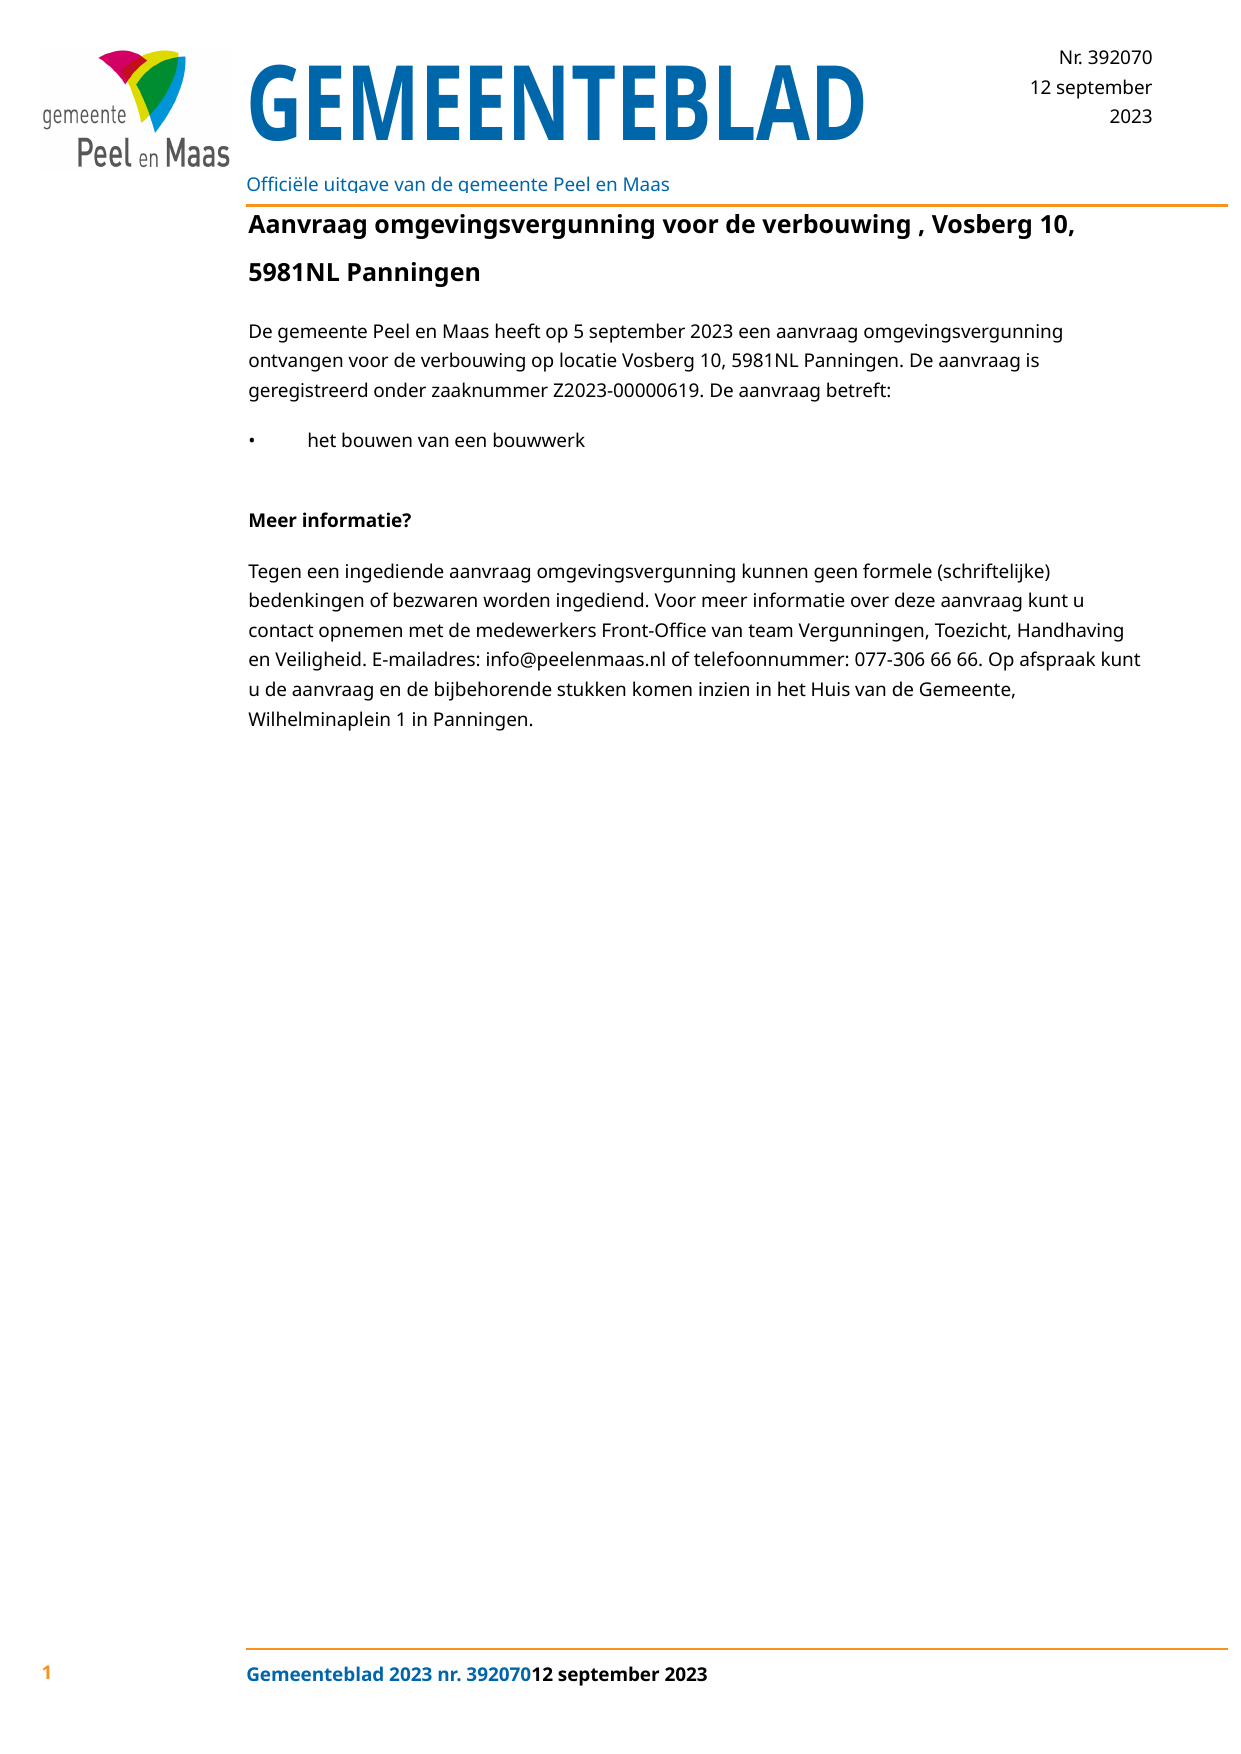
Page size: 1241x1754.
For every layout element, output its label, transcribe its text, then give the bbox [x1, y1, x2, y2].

text Meer informatie? [248, 507, 1152, 533]
text Tegen een ingediende aanvraag omgevingsvergunning kunnen geen formele (schriftelijke) bedenkingen of bezwaren worden ingediend. Voor meer informatie over deze aanvraag kunt u contact opnemen met de medewerkers Front-Office van team Vergunningen, Toezicht, Handhaving en Veiligheid. E-mailadres: info@peelenmaas.nl of telefoonnummer: 077-306 66 66. Op afspraak kunt u de aanvraag en de bijbehorende stukken komen inzien in het Huis van de Gemeente, Wilhelminaplein 1 in Panningen. [248, 558, 1152, 732]
text De gemeente Peel en Maas heeft op 5 september 2023 een aanvraag omgevingsvergunning ontvangen voor de verbouwing op locatie Vosberg 10, 5981NL Panningen. De aanvraag is geregistreerd onder zaaknummer Z2023-00000619. De aanvraag betreft: [248, 318, 1152, 403]
text Aanvraag omgevingsvergunning voor de verbouwing , Vosberg 10, 5981NL Panningen [248, 207, 1152, 288]
picture [41, 47, 231, 172]
list het bouwen van een bouwwerk [248, 427, 1152, 453]
